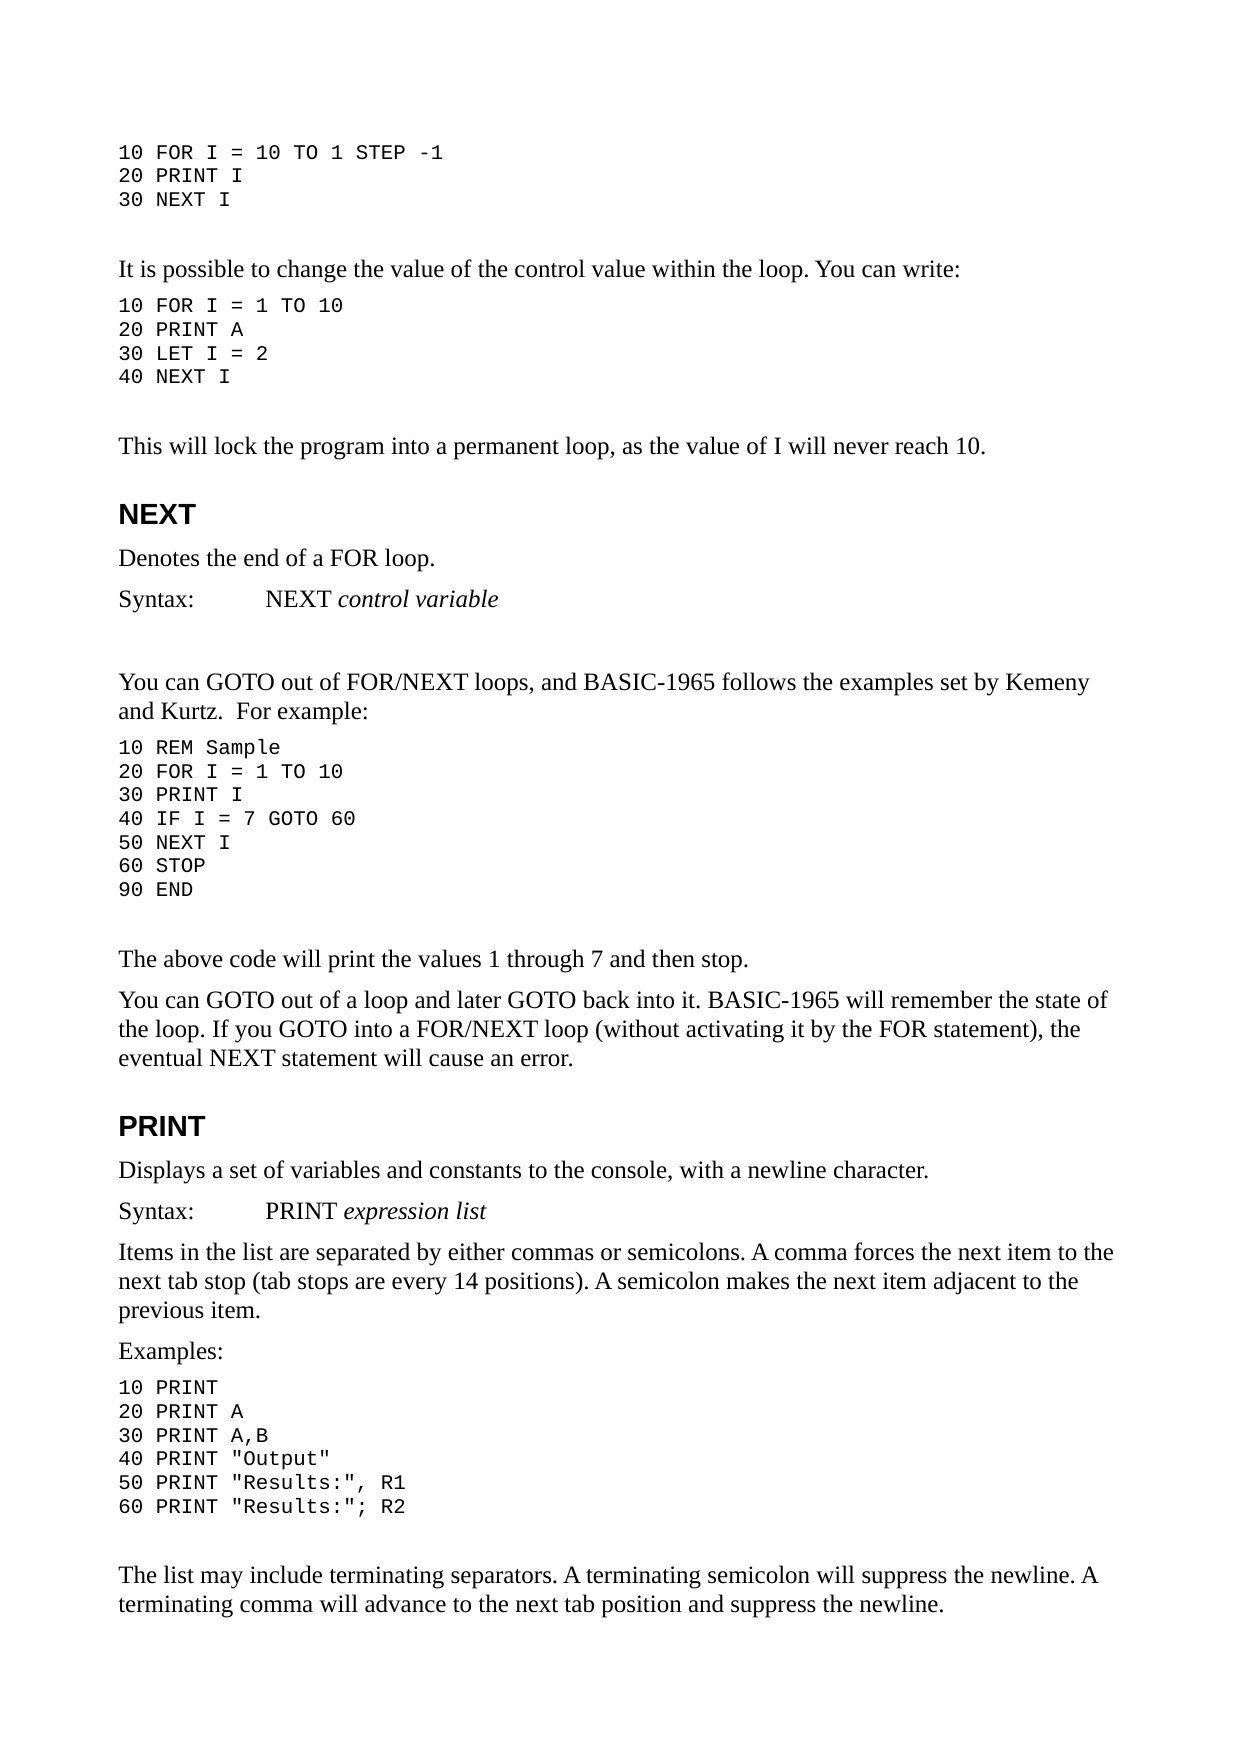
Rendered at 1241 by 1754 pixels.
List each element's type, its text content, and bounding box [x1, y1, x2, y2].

text 40 IF I = 7 GOTO 60 [118, 808, 1122, 832]
text 90 END [118, 879, 1122, 903]
text Syntax: PRINT expression list [118, 1196, 1122, 1225]
text You can GOTO out of a loop and later GOTO back into it. BASIC-1965 will remember the state of the loop. If you GOTO into a FOR/NEXT loop (without activating it by the FOR statement), the eventual NEXT statement will cause an error. [118, 985, 1122, 1071]
text 30 PRINT A,B [118, 1425, 1122, 1448]
text 20 PRINT I [118, 165, 1122, 189]
text Items in the list are separated by either commas or semicolons. A comma forces the next item to the next tab stop (tab stops are every 14 positions). A semicolon makes the next item adjacent to the previous item. [118, 1237, 1122, 1324]
text 60 STOP [118, 855, 1122, 879]
text 10 FOR I = 10 TO 1 STEP -1 [118, 142, 1122, 165]
text 40 NEXT I [118, 366, 1122, 390]
text Examples: [118, 1336, 1122, 1365]
text 10 FOR I = 1 TO 10 [118, 295, 1122, 319]
text 20 PRINT A [118, 319, 1122, 342]
text 10 PRINT [118, 1377, 1122, 1401]
subtitle PRINT [118, 1109, 1122, 1142]
text 40 PRINT "Output" [118, 1448, 1122, 1472]
text 50 PRINT "Results:", R1 [118, 1472, 1122, 1496]
text This will lock the program into a permanent loop, as the value of I will never reach 10. [118, 431, 1122, 460]
subtitle NEXT [118, 497, 1122, 531]
text 30 PRINT I [118, 784, 1122, 808]
text 10 REM Sample [118, 737, 1122, 761]
text The above code will print the values 1 through 7 and then stop. [118, 944, 1122, 973]
text The list may include terminating separators. A terminating semicolon will suppress the newline. A terminating comma will advance to the next tab position and suppress the newline. [118, 1561, 1122, 1618]
text 50 NEXT I [118, 832, 1122, 855]
text 20 FOR I = 1 TO 10 [118, 761, 1122, 784]
text 20 PRINT A [118, 1401, 1122, 1425]
text Denotes the end of a FOR loop. [118, 543, 1122, 572]
text 60 PRINT "Results:"; R2 [118, 1496, 1122, 1519]
text You can GOTO out of FOR/NEXT loops, and BASIC-1965 follows the examples set by Kemeny and Kurtz. For example: [118, 667, 1122, 724]
text 30 LET I = 2 [118, 342, 1122, 366]
text 30 NEXT I [118, 189, 1122, 213]
text Displays a set of variables and constants to the console, with a newline character. [118, 1155, 1122, 1184]
text Syntax: NEXT control variable [118, 584, 1122, 613]
text It is possible to change the value of the control value within the loop. You can write: [118, 254, 1122, 283]
